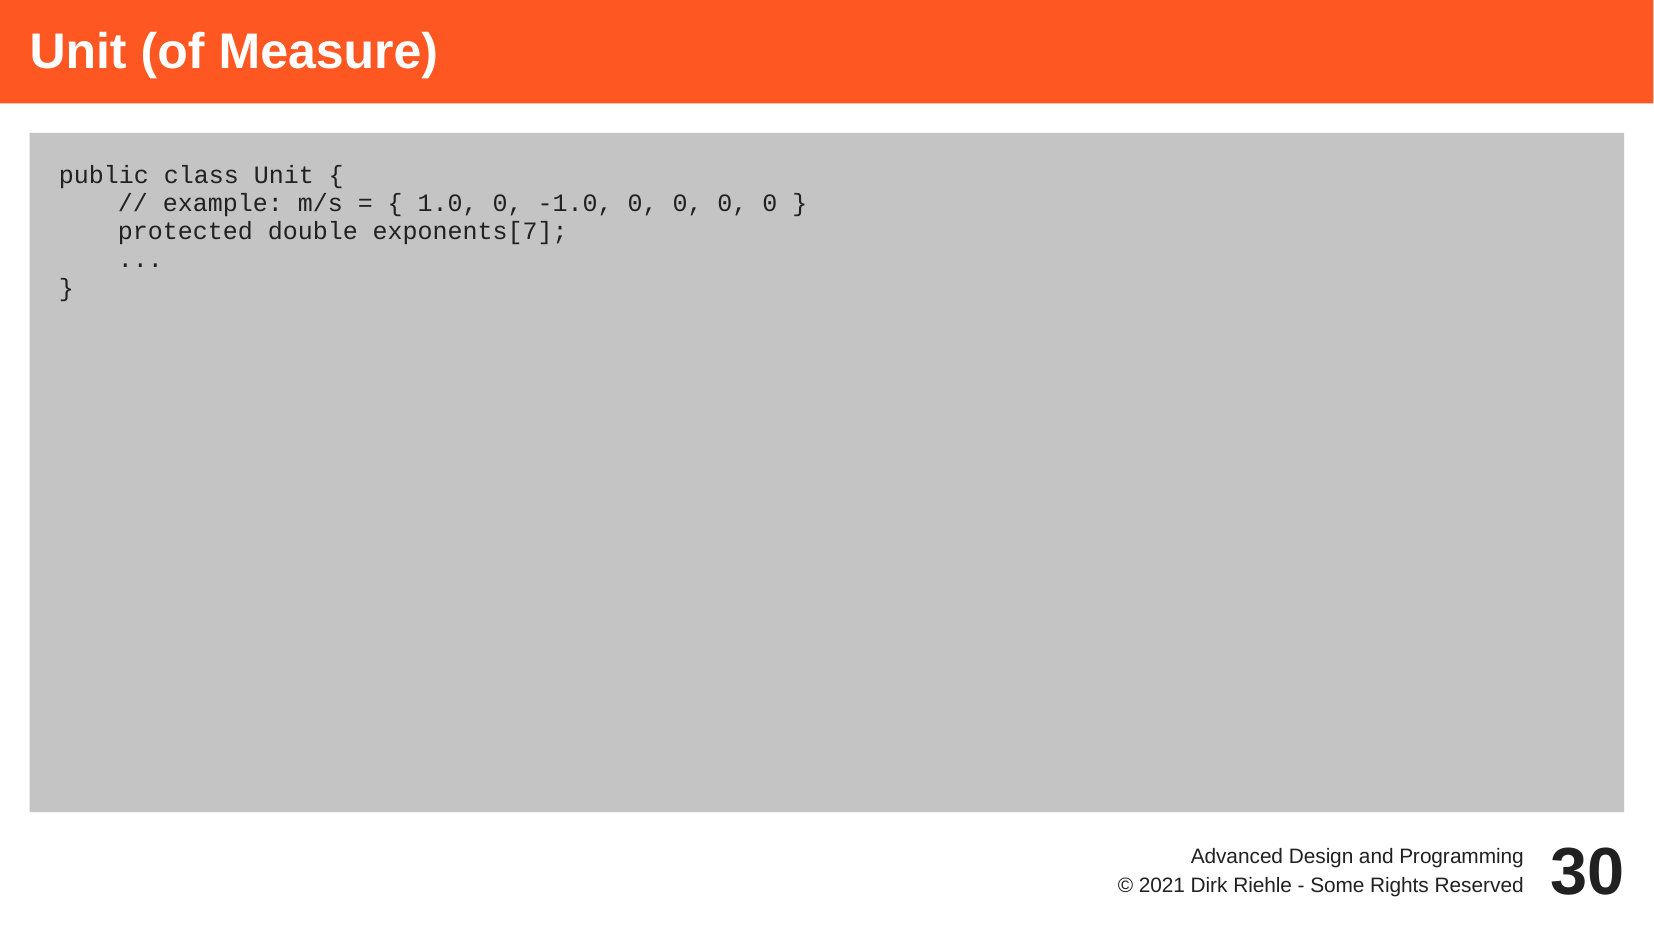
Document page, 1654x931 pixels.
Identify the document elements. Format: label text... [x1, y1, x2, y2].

list public class Unit { // example: m/s = { 1.0, 0, -1.0, 0, 0, 0, 0 } protected double exponents[7]; ... } [29, 132, 1625, 813]
title Unit (of Measure) [0, 0, 1654, 104]
